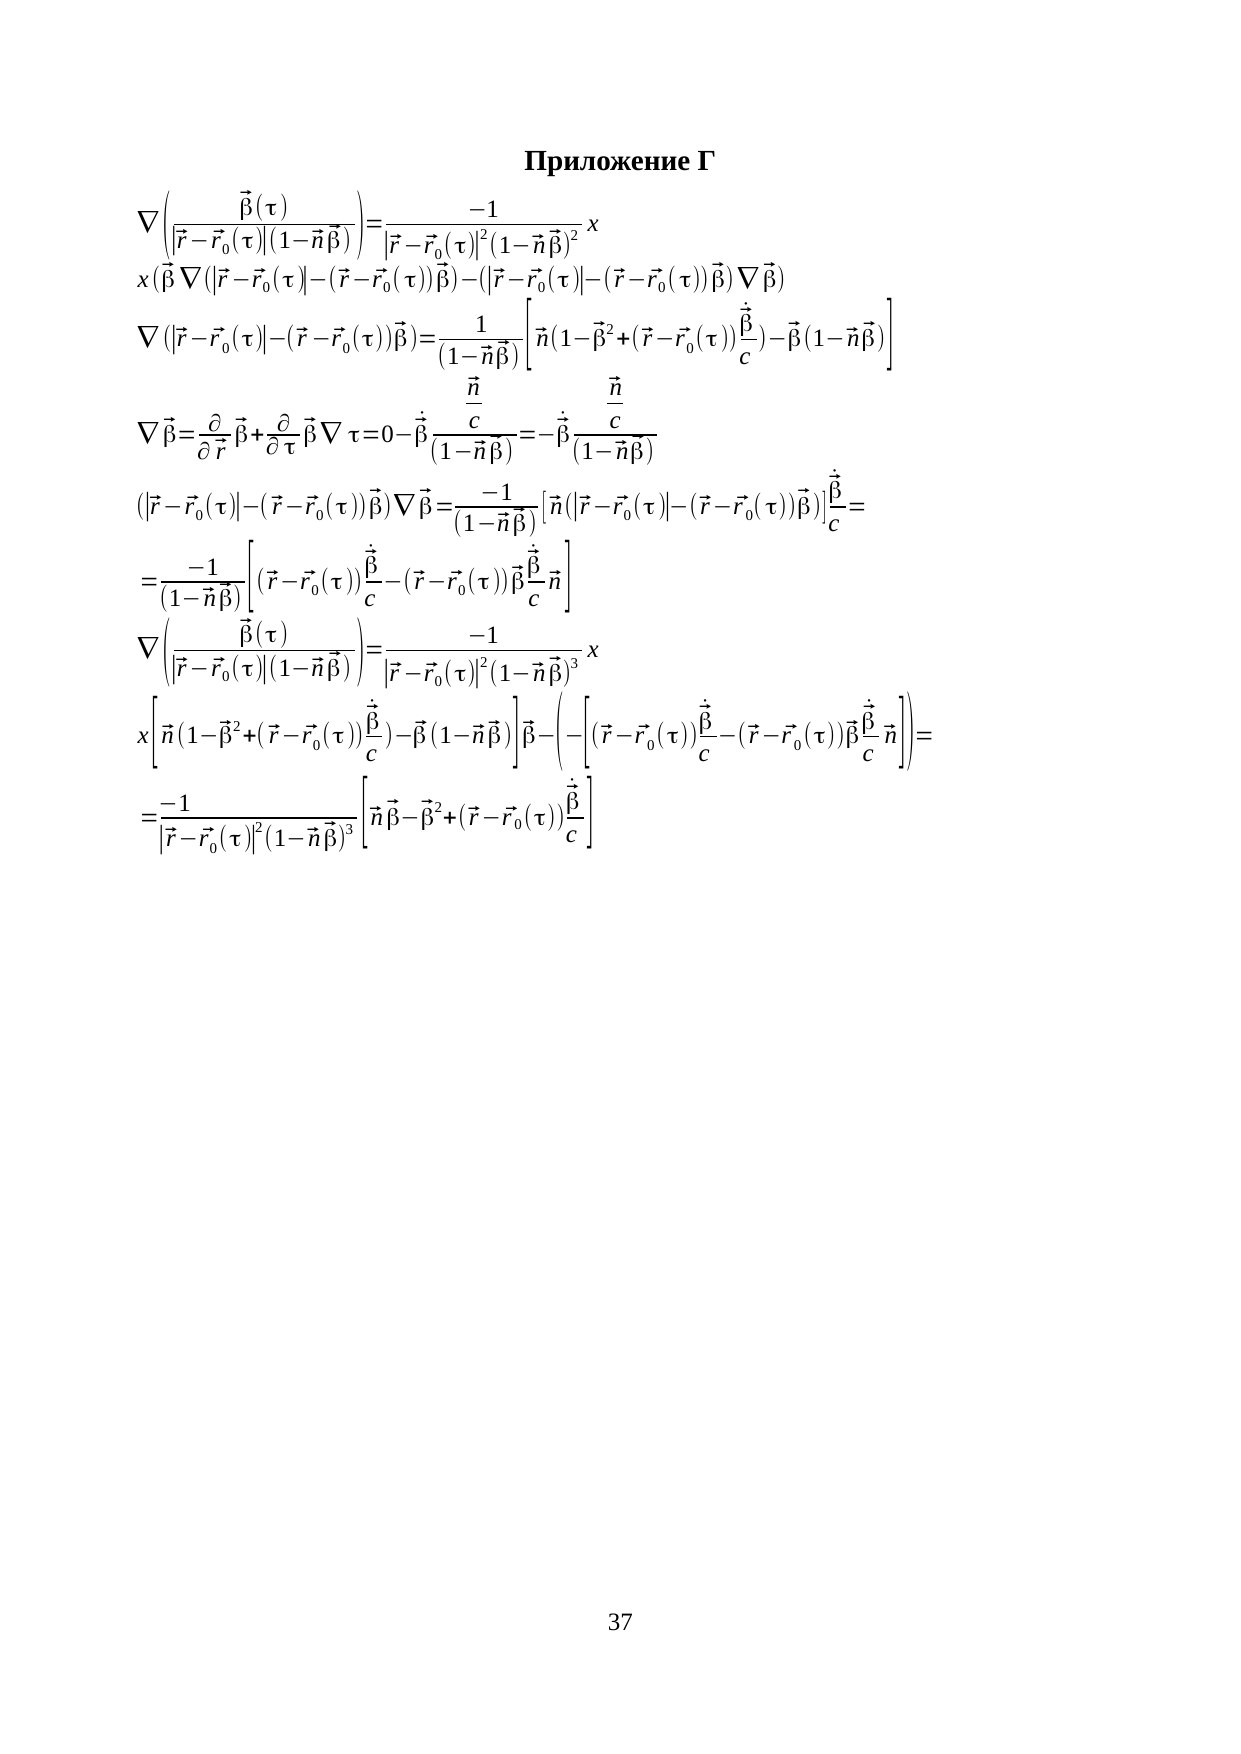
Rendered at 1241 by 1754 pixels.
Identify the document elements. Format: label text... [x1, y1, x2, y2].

subtitle Приложение Г [118, 143, 1122, 177]
